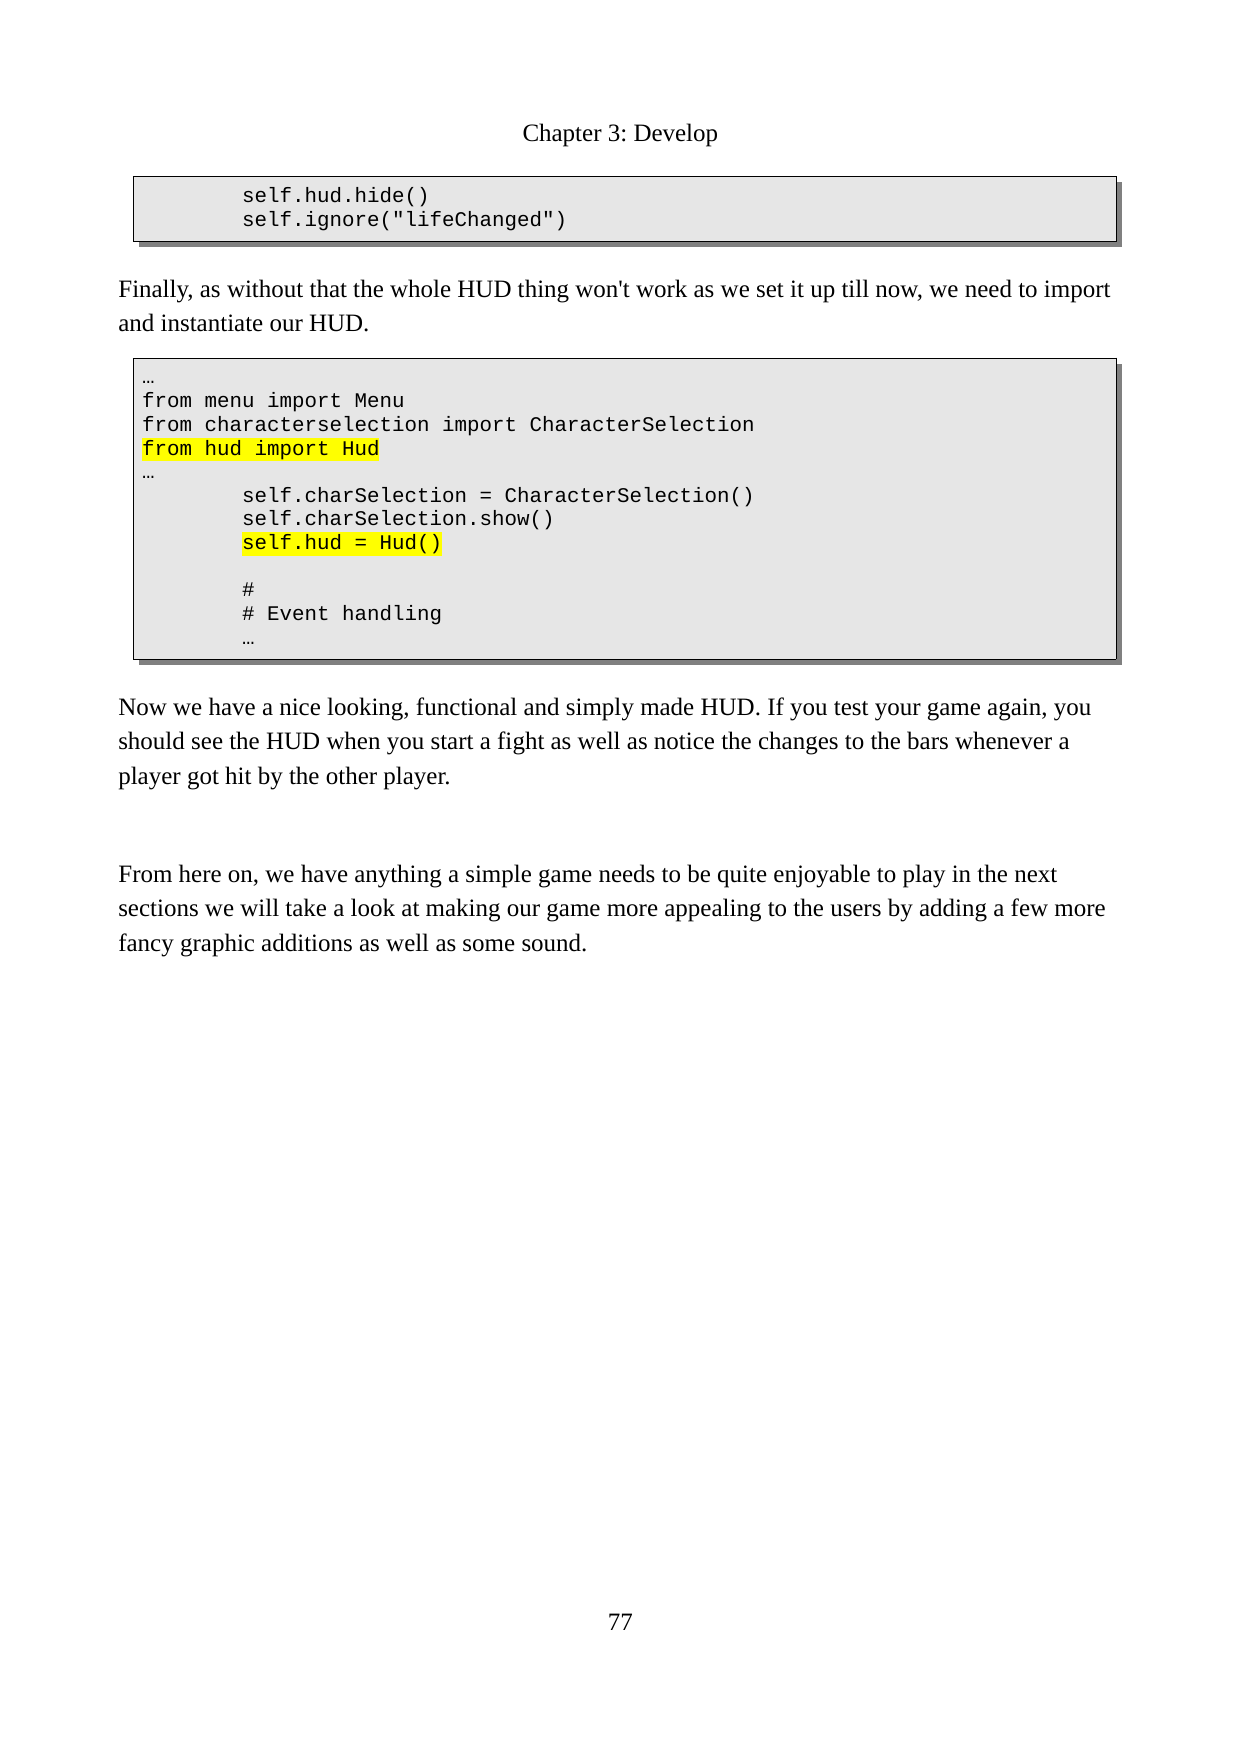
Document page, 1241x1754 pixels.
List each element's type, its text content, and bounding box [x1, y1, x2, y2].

text From here on, we have anything a simple game needs to be quite enjoyable to play in the next sections we will take a look at making our game more appealing to the users by adding a few more fancy graphic additions as well as some sound. [118, 859, 1122, 957]
text … [134, 359, 1116, 381]
text self.hud = Hud() [134, 523, 1116, 547]
text self.charSelection = CharacterSelection() [134, 476, 1116, 499]
text from menu import Menu [134, 381, 1116, 405]
text self.ignore("lifeChanged") [134, 200, 1116, 241]
text Now we have a nice looking, functional and simply made HUD. If you test your game again, you should see the HUD when you start a fight as well as notice the changes to the bars whenever a player got hit by the other player. [118, 692, 1122, 789]
text … [134, 452, 1116, 476]
text Finally, as without that the whole HUD thing won't work as we set it up till now, we need to import and instantiate our HUD. [118, 274, 1122, 337]
text self.hud.hide() [134, 177, 1116, 200]
text self.charSelection.show() [134, 499, 1116, 523]
text from hud import Hud [134, 428, 1116, 452]
text # Event handling [134, 594, 1116, 618]
text from characterselection import CharacterSelection [134, 405, 1116, 428]
text # [134, 570, 1116, 594]
text … [134, 618, 1116, 659]
